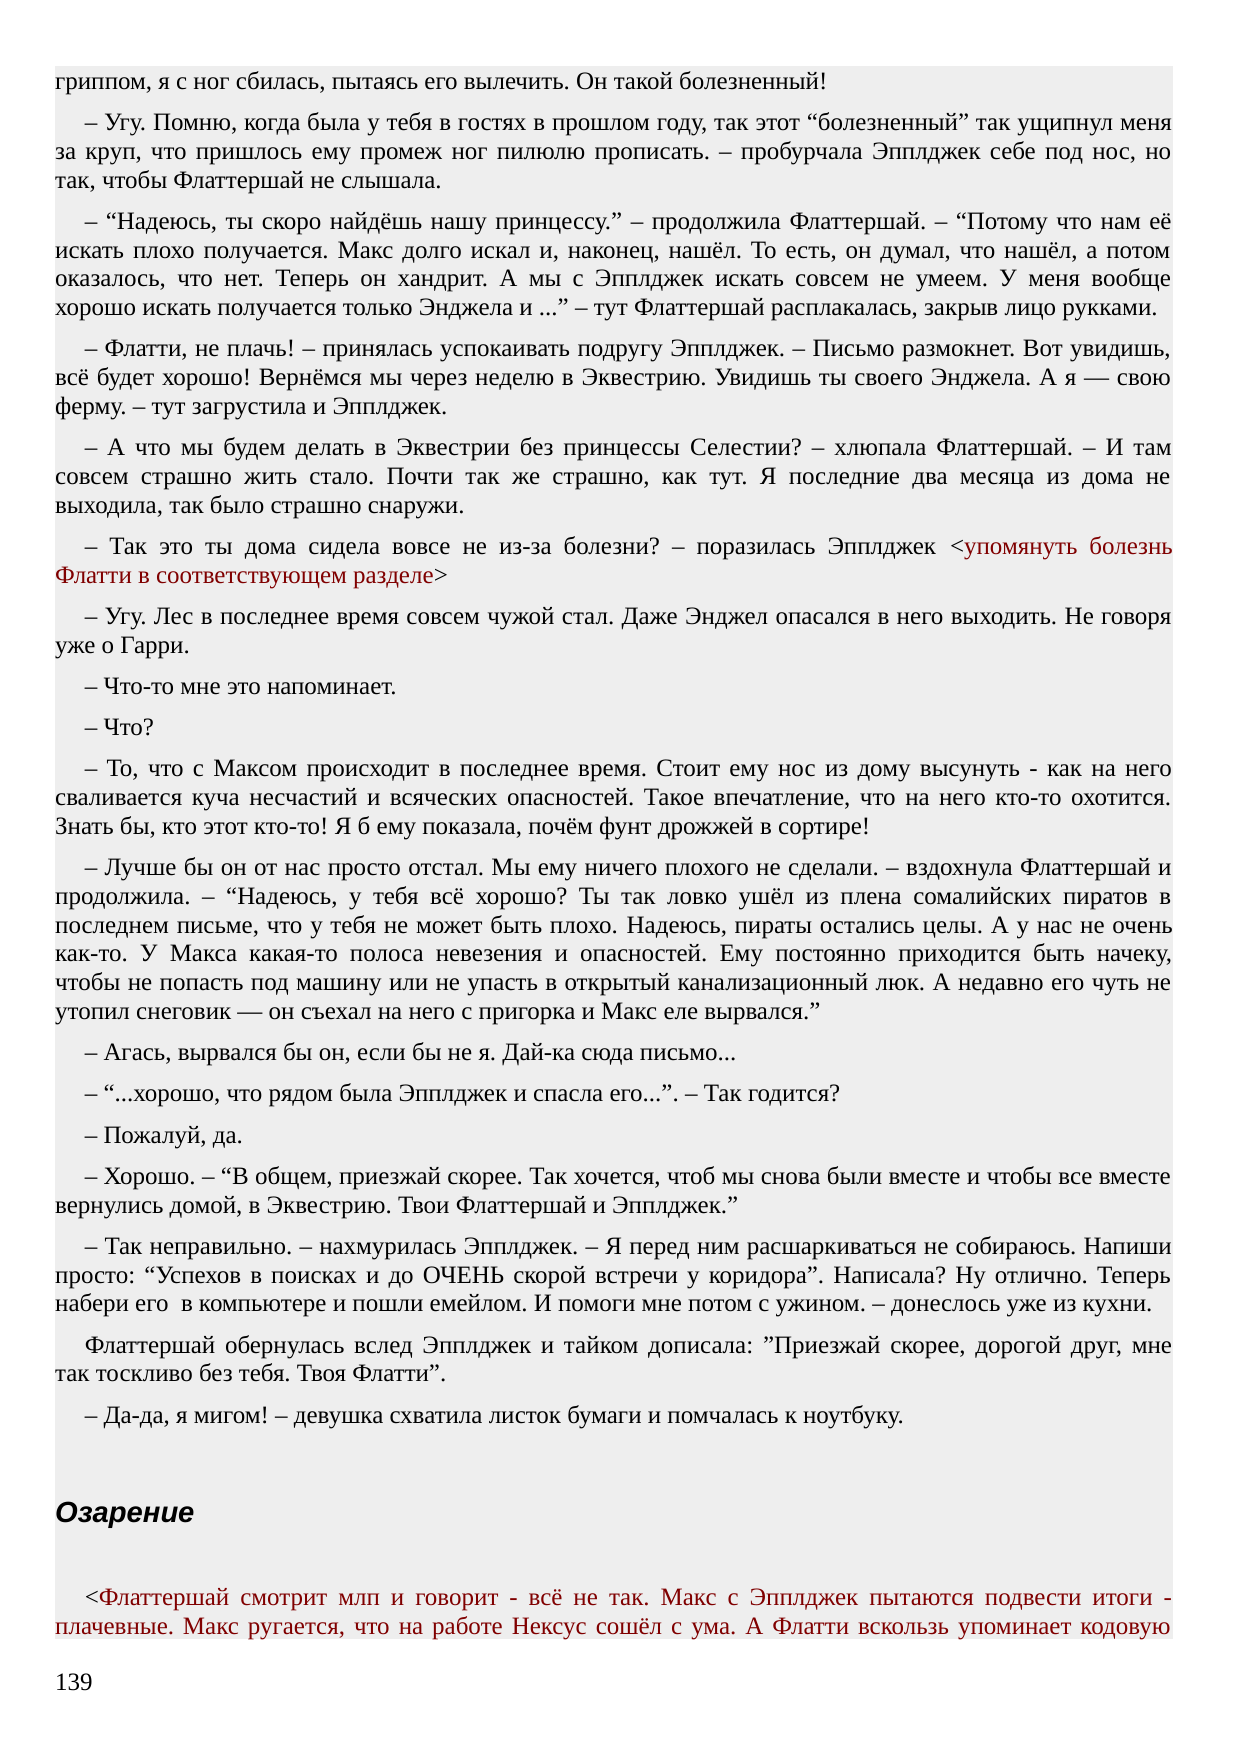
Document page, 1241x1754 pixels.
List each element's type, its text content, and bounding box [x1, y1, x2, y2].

text – Лучше бы он от нас просто отстал. Мы ему ничего плохого не сделали. – вздохнула Флаттершай и продолжила. – “Надеюсь, у тебя всё хорошо? Ты так ловко ушёл из плена сомалийских пиратов в последнем письме, что у тебя не может быть плохо. Надеюсь, пираты остались целы. А у нас не очень как-то. У Макса какая-то полоса невезения и опасностей. Ему постоянно приходится быть начеку, чтобы не попасть под машину или не упасть в открытый канализационный люк. А недавно его чуть не утопил снеговик — он съехал на него с пригорка и Макс еле вырвался.” [55, 852, 1173, 1025]
text – Угу. Лес в последнее время совсем чужой стал. Даже Энджел опасался в него выходить. Не говоря уже о Гарри. [55, 601, 1173, 658]
text – “Надеюсь, ты скоро найдёшь нашу принцессу.” – продолжила Флаттершай. – “Потому что нам её искать плохо получается. Макс долго искал и, наконец, нашёл. То есть, он думал, что нашёл, а потом оказалось, что нет. Теперь он хандрит. А мы с Эпплджек искать совсем не умеем. У меня вообще хорошо искать получается только Энджела и ...” – тут Флаттершай расплакалась, закрыв лицо рукками. [55, 206, 1173, 321]
text <Флаттершай смотрит млп и говорит - всё не так. Макс с Эпплджек пытаются подвести итоги - плачевные. Макс ругается, что на работе Нексус сошёл с ума. А Флатти вскользь упоминает кодовую [55, 1582, 1173, 1639]
text – Пожалуй, да. [55, 1120, 1173, 1148]
text – Угу. Помню, когда была у тебя в гостях в прошлом году, так этот “болезненный” так ущипнул меня за круп, что пришлось ему промеж ног пилюлю прописать. – пробурчала Эпплджек себе под нос, но так, чтобы Флаттершай не слышала. [55, 107, 1173, 193]
text – Флатти, не плачь! – принялась успокаивать подругу Эпплджек. – Письмо размокнет. Вот увидишь, всё будет хорошо! Вернёмся мы через неделю в Эквестрию. Увидишь ты своего Энджела. А я — свою ферму. – тут загрустила и Эпплджек. [55, 333, 1173, 420]
text – Что? [55, 712, 1173, 741]
text – А что мы будем делать в Эквестрии без принцессы Селестии? – хлюпала Флаттершай. – И там совсем страшно жить стало. Почти так же страшно, как тут. Я последние два месяца из дома не выходила, так было страшно снаружи. [55, 432, 1173, 518]
text – Да-да, я мигом! – девушка схватила листок бумаги и помчалась к ноутбуку. [55, 1400, 1173, 1428]
text Флаттершай обернулась вслед Эпплджек и тайком дописала: ”Приезжай скорее, дорогой друг, мне так тоскливо без тебя. Твоя Флатти”. [55, 1330, 1173, 1387]
text – “...хорошо, что рядом была Эпплджек и спасла его...”. – Так годится? [55, 1078, 1173, 1107]
subtitle Озарение [55, 1495, 1173, 1528]
text – Агась, вырвался бы он, если бы не я. Дай-ка сюда письмо... [55, 1037, 1173, 1066]
text – То, что с Максом происходит в последнее время. Стоит ему нос из дому высунуть - как на него сваливается куча несчастий и всяческих опасностей. Такое впечатление, что на него кто-то охотится. Знать бы, кто этот кто-то! Я б ему показала, почём фунт дрожжей в сортире! [55, 753, 1173, 840]
text гриппом, я с ног сбилась, пытаясь его вылечить. Он такой болезненный! [55, 66, 1173, 95]
text – Что-то мне это напоминает. [55, 671, 1173, 700]
text – Хорошо. – “В общем, приезжай скорее. Так хочется, чтоб мы снова были вместе и чтобы все вместе вернулись домой, в Эквестрию. Твои Флаттершай и Эпплджек.” [55, 1161, 1173, 1218]
text – Так неправильно. – нахмурилась Эпплджек. – Я перед ним расшаркиваться не собираюсь. Напиши просто: “Успехов в поисках и до ОЧЕНЬ скорой встречи у коридора”. Написала? Ну отлично. Теперь набери его в компьютере и пошли емейлом. И помоги мне потом с ужином. – донеслось уже из кухни. [55, 1231, 1173, 1317]
text – Так это ты дома сидела вовсе не из-за болезни? – поразилась Эпплджек <упомянуть болезнь Флатти в соответствующем разделе> [55, 531, 1173, 588]
